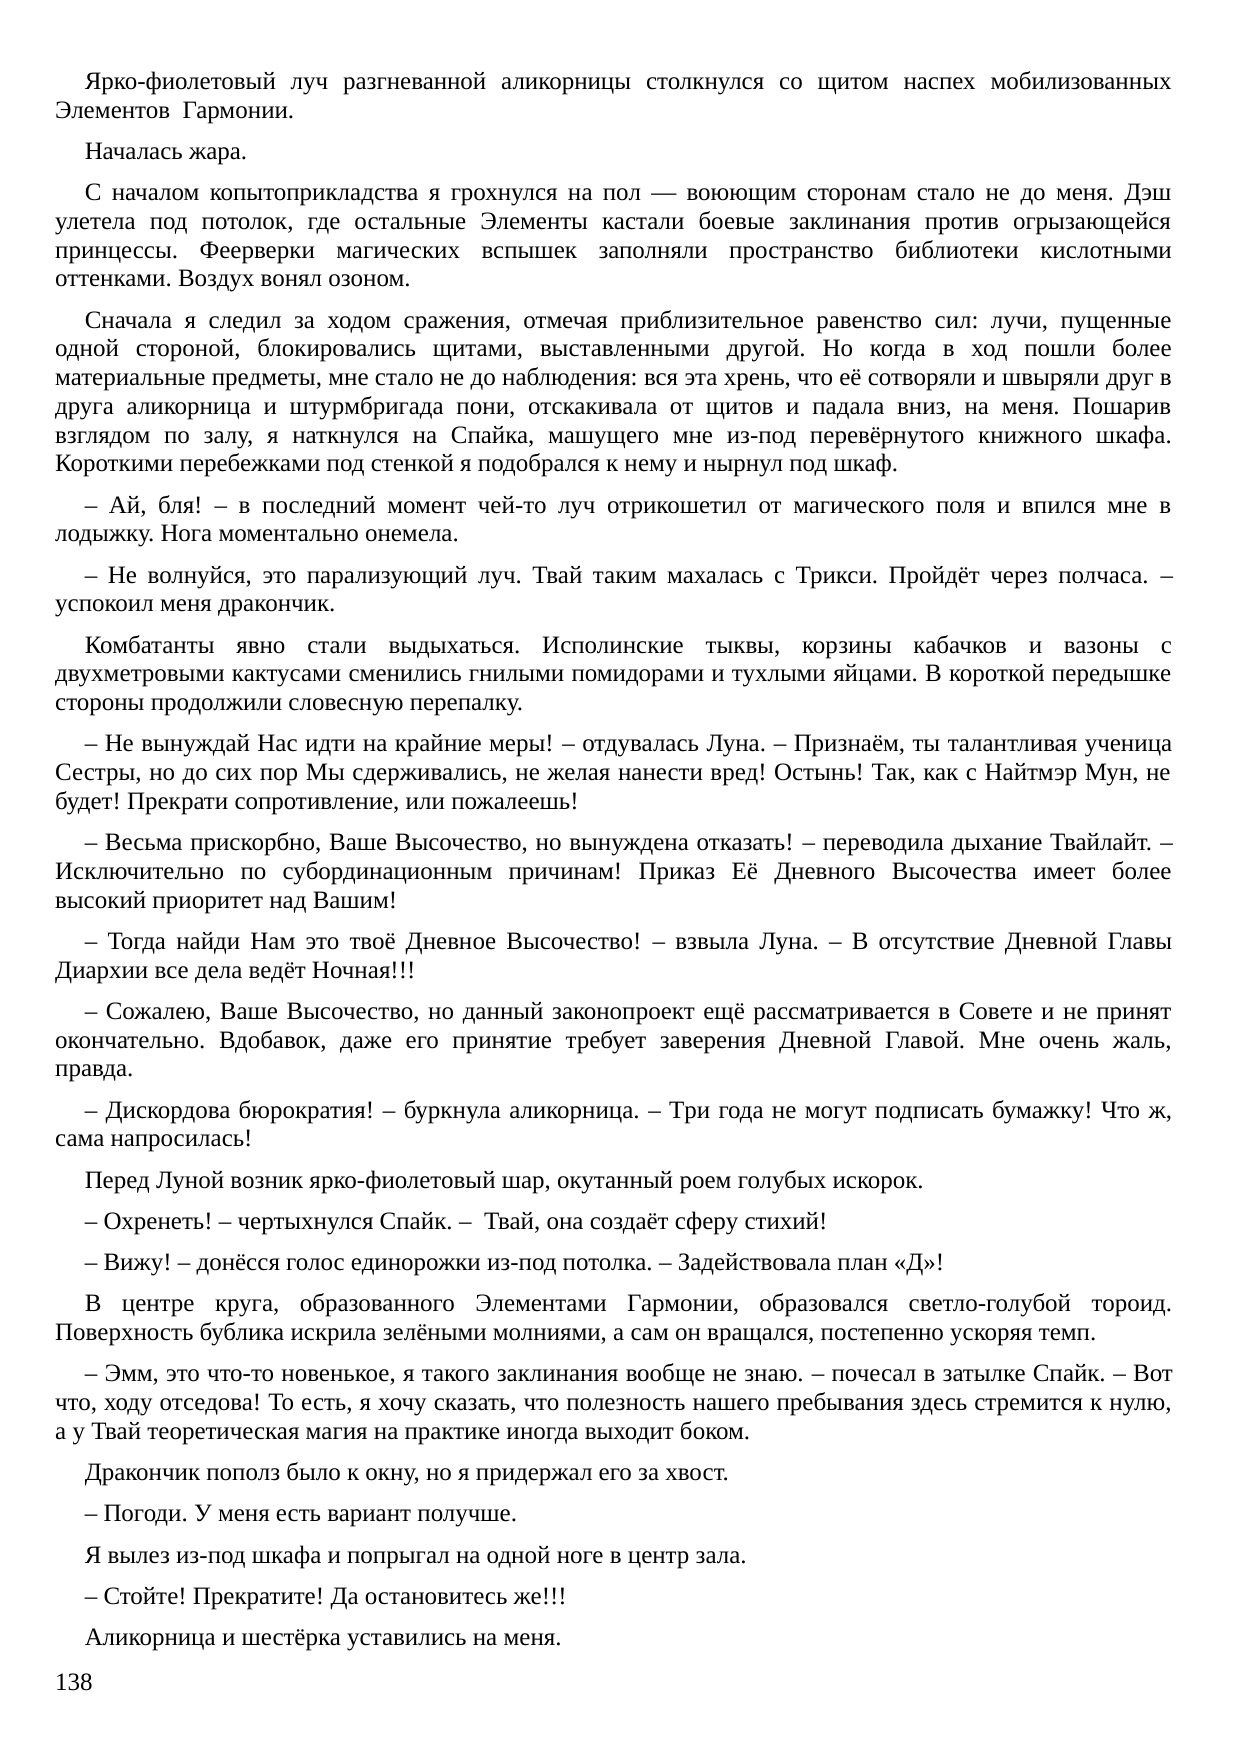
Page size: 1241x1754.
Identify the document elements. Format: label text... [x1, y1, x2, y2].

text Ярко-фиолетовый луч разгневанной аликорницы столкнулся со щитом наспех мобилизованных Элементов Гармонии. [55, 66, 1173, 123]
text Дракончик пополз было к окну, но я придержал его за хвост. [55, 1457, 1173, 1486]
text – Не волнуйся, это парализующий луч. Твай таким махалась с Трикси. Пройдёт через полчаса. – успокоил меня дракончик. [55, 560, 1173, 617]
text – Сожалею, Ваше Высочество, но данный законопроект ещё рассматривается в Совете и не принят окончательно. Вдобавок, даже его принятие требует заверения Дневной Главой. Мне очень жаль, правда. [55, 996, 1173, 1082]
text В центре круга, образованного Элементами Гармонии, образовался светло-голубой тороид. Поверхность бублика искрила зелёными молниями, а сам он вращался, постепенно ускоряя темп. [55, 1288, 1173, 1346]
text Я вылез из-под шкафа и попрыгал на одной ноге в центр зала. [55, 1540, 1173, 1568]
text Комбатанты явно стали выдыхаться. Исполинские тыквы, корзины кабачков и вазоны с двухметровыми кактусами сменились гнилыми помидорами и тухлыми яйцами. В короткой передышке стороны продолжили словесную перепалку. [55, 630, 1173, 716]
text – Вижу! – донёсся голос единорожки из-под потолка. – Задействовала план «Д»! [55, 1247, 1173, 1276]
text – Ай, бля! – в последний момент чей-то луч отрикошетил от магического поля и впился мне в лодыжку. Нога моментально онемела. [55, 490, 1173, 547]
text – Охренеть! – чертыхнулся Спайк. – Твай, она создаёт сферу стихий! [55, 1206, 1173, 1235]
text – Эмм, это что-то новенькое, я такого заклинания вообще не знаю. – почесал в затылке Спайк. – Вот что, ходу отседова! То есть, я хочу сказать, что полезность нашего пребывания здесь стремится к нулю, а у Твай теоретическая магия на практике иногда выходит боком. [55, 1358, 1173, 1445]
text С началом копытоприкладства я грохнулся на пол — воюющим сторонам стало не до меня. Дэш улетела под потолок, где остальные Элементы кастали боевые заклинания против огрызающейся принцессы. Феерверки магических вспышек заполняли пространство библиотеки кислотными оттенками. Воздух вонял озоном. [55, 177, 1173, 292]
text Началась жара. [55, 136, 1173, 165]
text – Не вынуждай Нас идти на крайние меры! – отдувалась Луна. – Признаём, ты талантливая ученица Сестры, но до сих пор Мы сдерживались, не желая нанести вред! Остынь! Так, как с Найтмэр Мун, не будет! Прекрати сопротивление, или пожалеешь! [55, 728, 1173, 815]
text – Стойте! Прекратите! Да остановитесь же!!! [55, 1581, 1173, 1610]
text Сначала я следил за ходом сражения, отмечая приблизительное равенство сил: лучи, пущенные одной стороной, блокировались щитами, выставленными другой. Но когда в ход пошли более материальные предметы, мне стало не до наблюдения: вся эта хрень, что её сотворяли и швыряли друг в друга аликорница и штурмбригада пони, отскакивала от щитов и падала вниз, на меня. Пошарив взглядом по залу, я наткнулся на Спайка, машущего мне из-под перевёрнутого книжного шкафа. Короткими перебежками под стенкой я подобрался к нему и нырнул под шкаф. [55, 305, 1173, 477]
text Аликорница и шестёрка уставились на меня. [55, 1622, 1173, 1651]
text – Весьма прискорбно, Ваше Высочество, но вынуждена отказать! – переводила дыхание Твайлайт. – Исключительно по субординационным причинам! Приказ Её Дневного Высочества имеет более высокий приоритет над Вашим! [55, 827, 1173, 913]
text – Тогда найди Нам это твоё Дневное Высочество! – взвыла Луна. – В отсутствие Дневной Главы Диархии все дела ведёт Ночная!!! [55, 926, 1173, 983]
text – Погоди. У меня есть вариант получше. [55, 1498, 1173, 1527]
text Перед Луной возник ярко-фиолетовый шар, окутанный роем голубых искорок. [55, 1165, 1173, 1193]
text – Дискордова бюрократия! – буркнула аликорница. – Три года не могут подписать бумажку! Что ж, сама напросилась! [55, 1095, 1173, 1152]
